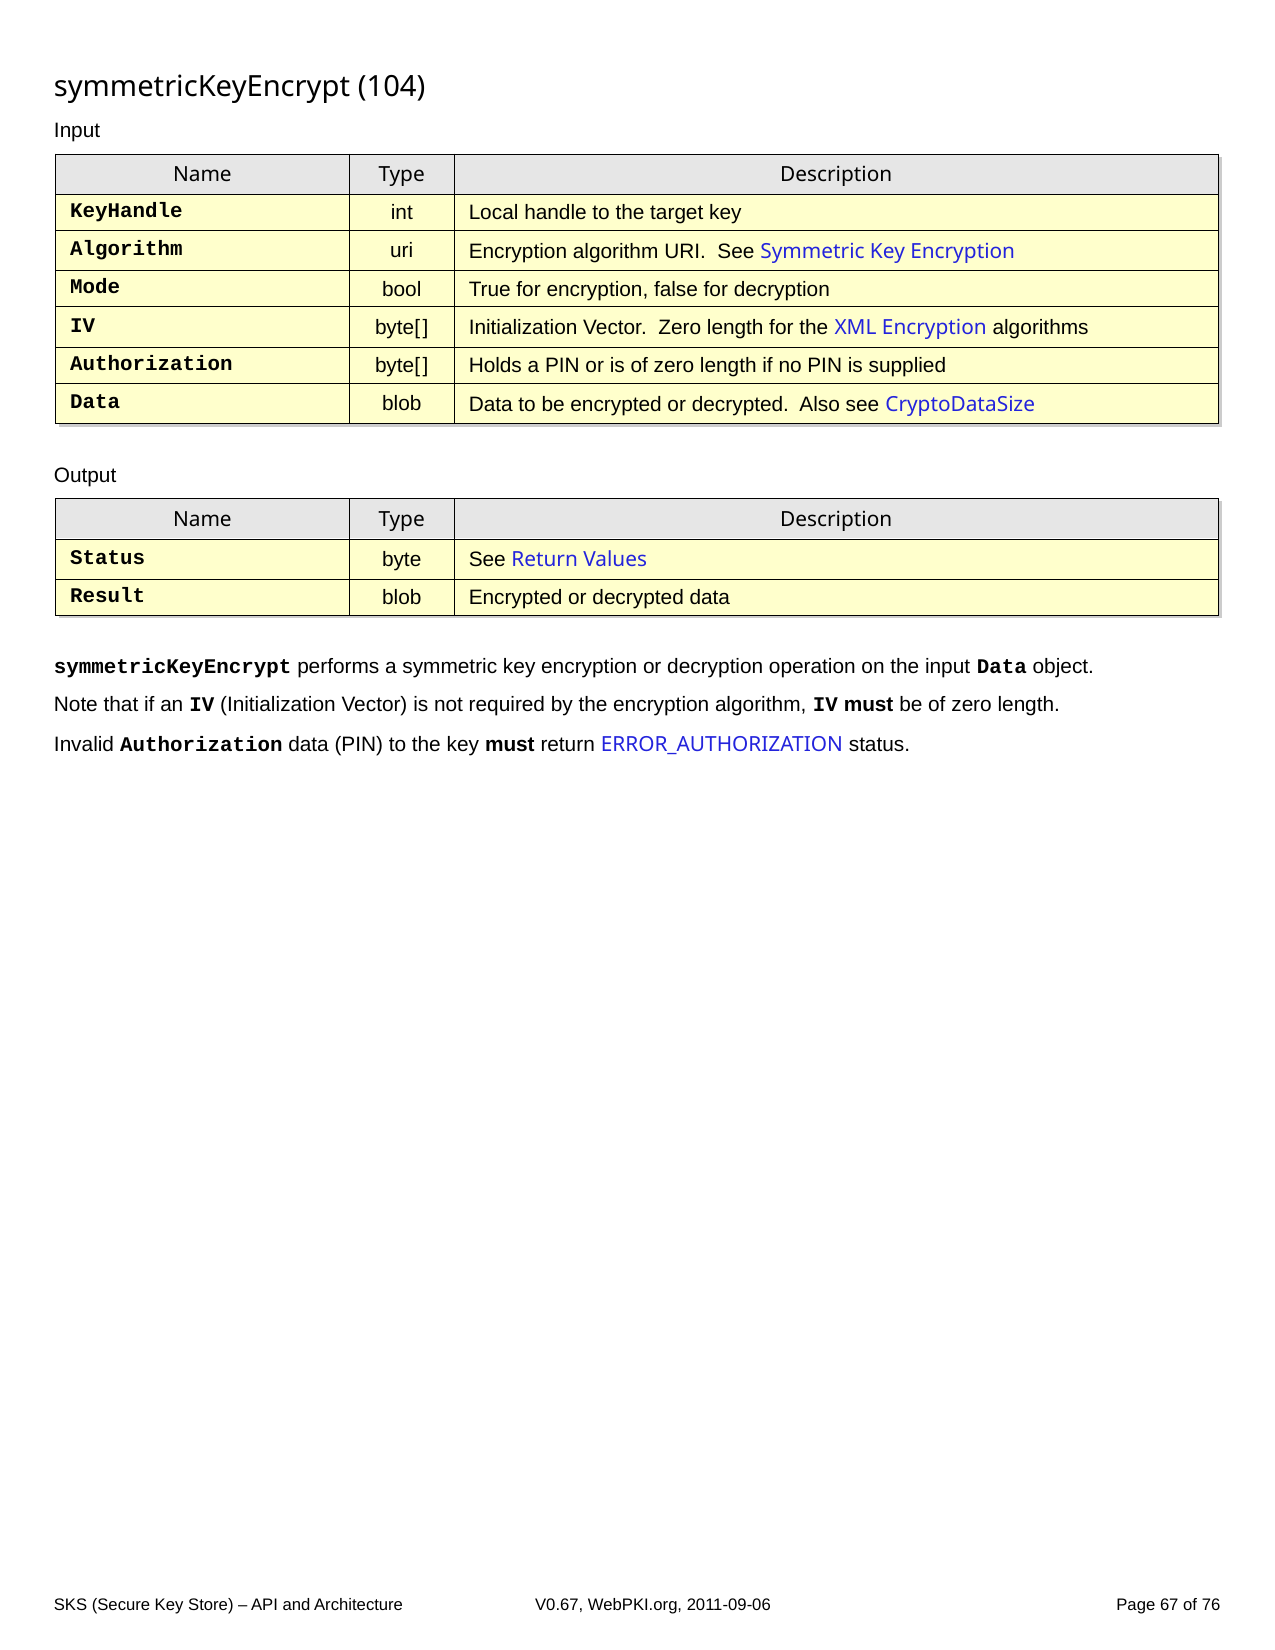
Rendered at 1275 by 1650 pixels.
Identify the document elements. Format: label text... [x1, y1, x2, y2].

table_cell Mode [56, 271, 349, 306]
table_cell See Return Values [455, 540, 1218, 579]
table_header Type [350, 499, 454, 538]
text Note that if an IV (Initialization Vector) is not required by the encryption algorithm, IV must be of zero length. [54, 692, 1221, 718]
table_cell int [350, 195, 454, 230]
table_cell byte [350, 540, 454, 579]
table_header Description [455, 499, 1218, 538]
table_cell Encrypted or decrypted data [455, 580, 1218, 615]
table_header Name [56, 499, 349, 538]
table_cell Authorization [56, 348, 349, 383]
text Input [54, 118, 1221, 142]
table_cell Status [56, 540, 349, 579]
table_cell IV [56, 307, 349, 347]
table_header Description [455, 155, 1218, 194]
table_cell True for encryption, false for decryption [455, 271, 1218, 306]
table_header Name [56, 155, 349, 194]
table_cell uri [350, 231, 454, 270]
table_cell blob [350, 384, 454, 423]
text Invalid Authorization data (PIN) to the key must return ERROR_AUTHORIZATION status. [54, 729, 1221, 758]
subtitle symmetricKeyEncrypt (104) [54, 66, 1221, 105]
table_cell Algorithm [56, 231, 349, 270]
table_cell bool [350, 271, 454, 306]
table_cell Initialization Vector. Zero length for the XML Encryption algorithms [455, 307, 1218, 347]
table_cell Encryption algorithm URI. See Symmetric Key Encryption ‎ [455, 231, 1218, 270]
table_cell byte⁮[ ] [350, 307, 454, 347]
text symmetricKeyEncrypt performs a symmetric key encryption or decryption operation on the input Data object. [54, 654, 1221, 680]
table_cell Holds a PIN or is of zero length if no PIN is supplied [455, 348, 1218, 383]
table_cell Local handle to the target key [455, 195, 1218, 230]
table_cell Data to be encrypted or decrypted. Also see CryptoDataSize [455, 384, 1218, 423]
table_cell Result [56, 580, 349, 615]
table_cell KeyHandle [56, 195, 349, 230]
table_header Type [350, 155, 454, 194]
text Output [54, 462, 1221, 486]
table_cell Data [56, 384, 349, 423]
table_cell byte⁮[ ] [350, 348, 454, 383]
table_cell blob [350, 580, 454, 615]
